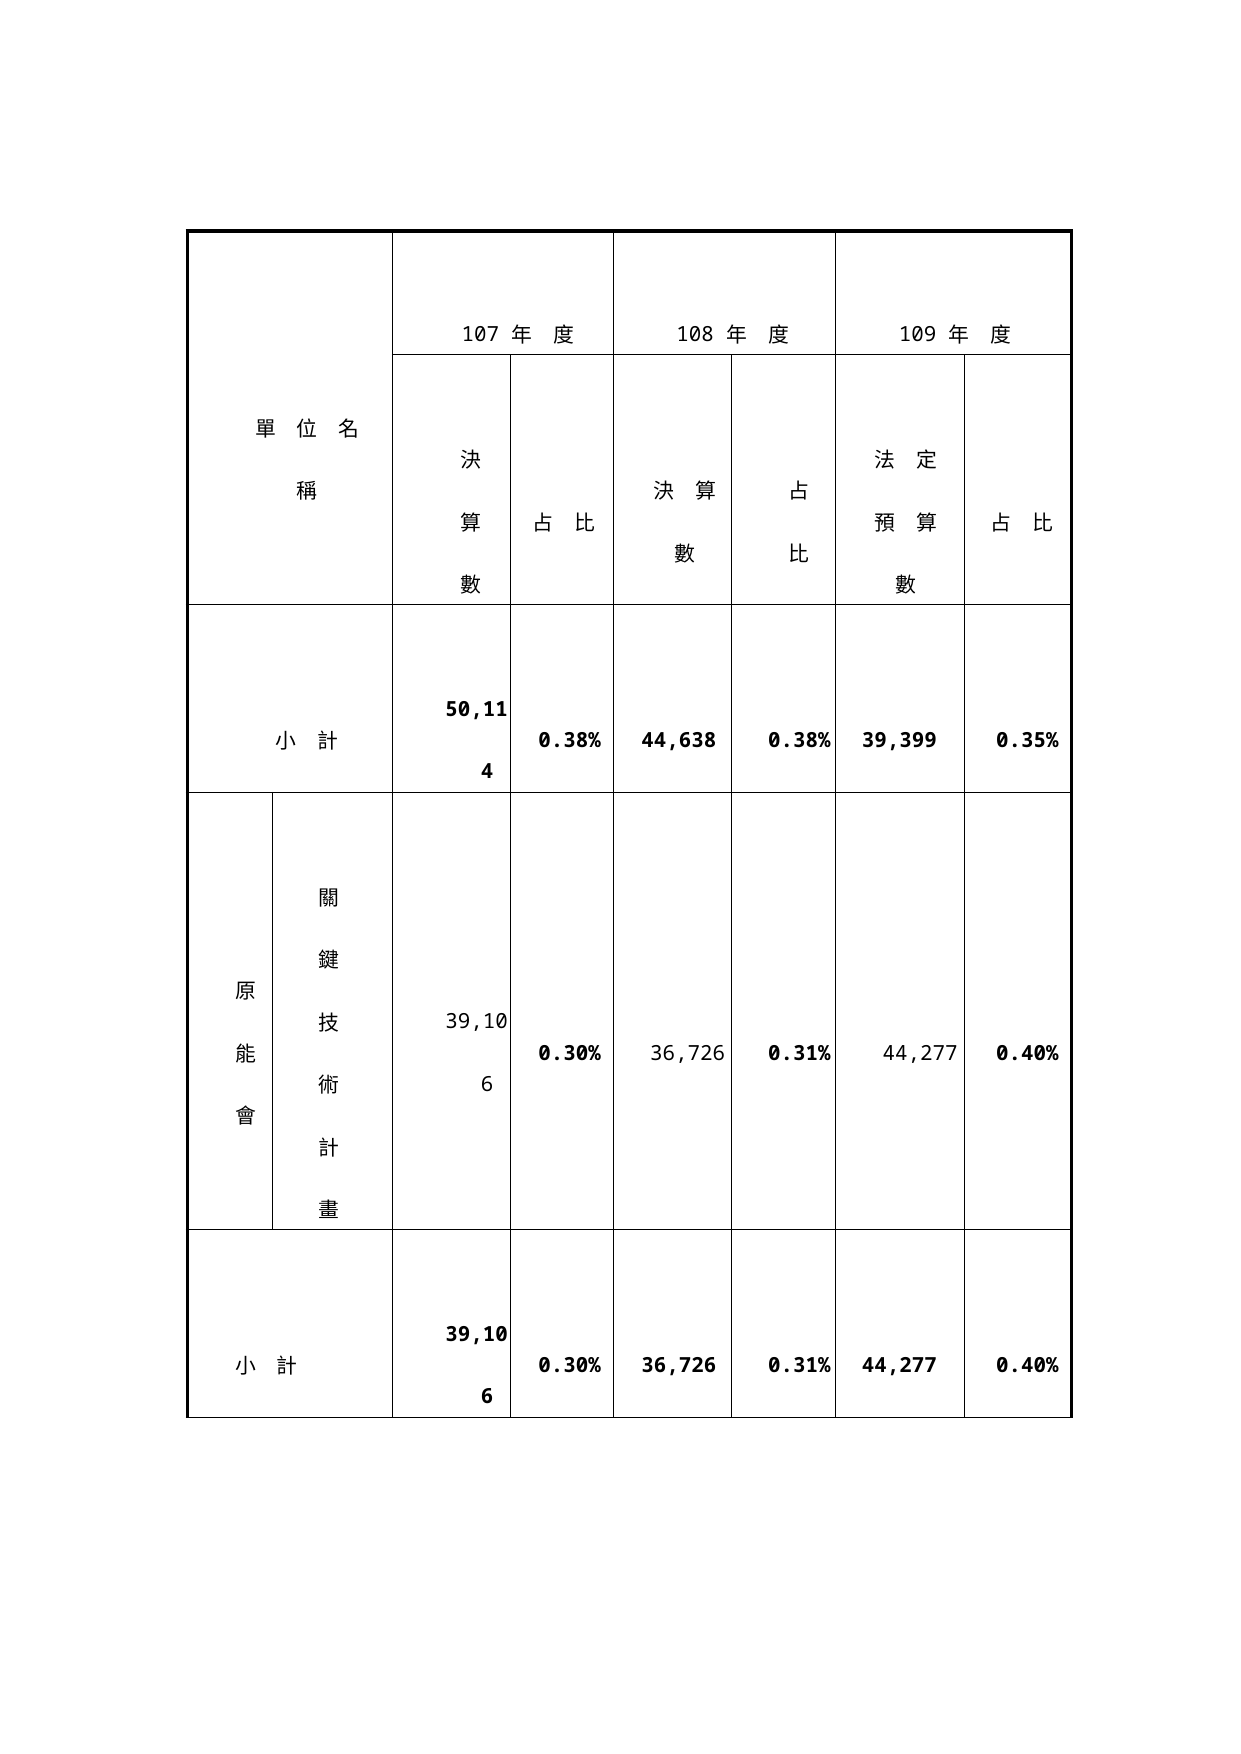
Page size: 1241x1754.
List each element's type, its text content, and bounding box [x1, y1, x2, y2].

table_cell 36,726 [614, 1230, 731, 1417]
table_cell 占比 [732, 355, 835, 604]
table_header 108年度 [614, 233, 835, 354]
table_cell 44,277 [836, 793, 964, 1229]
table_cell 0.30% [511, 1230, 613, 1417]
table_cell 36,726 [614, 793, 731, 1229]
table_cell 44,277 [836, 1230, 964, 1417]
table_cell 0.38% [732, 605, 835, 792]
table_cell 決算數 [614, 355, 731, 604]
table_cell 法定預算數 [836, 355, 964, 604]
table_cell 0.35% [965, 605, 1070, 792]
table_cell 小計 [189, 605, 392, 792]
table_cell 關鍵技術計畫 [273, 793, 392, 1229]
table_cell 決算數 [393, 355, 510, 604]
table_cell 原能會 [189, 793, 272, 1229]
table_cell 44,638 [614, 605, 731, 792]
table_cell 0.31% [732, 793, 835, 1229]
table_cell 0.40% [965, 1230, 1070, 1417]
table_cell 39,106 [393, 1230, 510, 1417]
table_cell 50,114 [393, 605, 510, 792]
table_cell 0.31% [732, 1230, 835, 1417]
table_cell 占比 [511, 355, 613, 604]
table_cell 占比 [965, 355, 1070, 604]
table_header 109年度 [836, 233, 1070, 354]
table_cell 0.38% [511, 605, 613, 792]
table_header 單位名稱 [189, 233, 392, 604]
table_cell 39,106 [393, 793, 510, 1229]
table_cell 0.30% [511, 793, 613, 1229]
table_cell 39,399 [836, 605, 964, 792]
table_cell 0.40% [965, 793, 1070, 1229]
table_header 107年度 [393, 233, 613, 354]
table_cell 小計 [189, 1230, 392, 1417]
